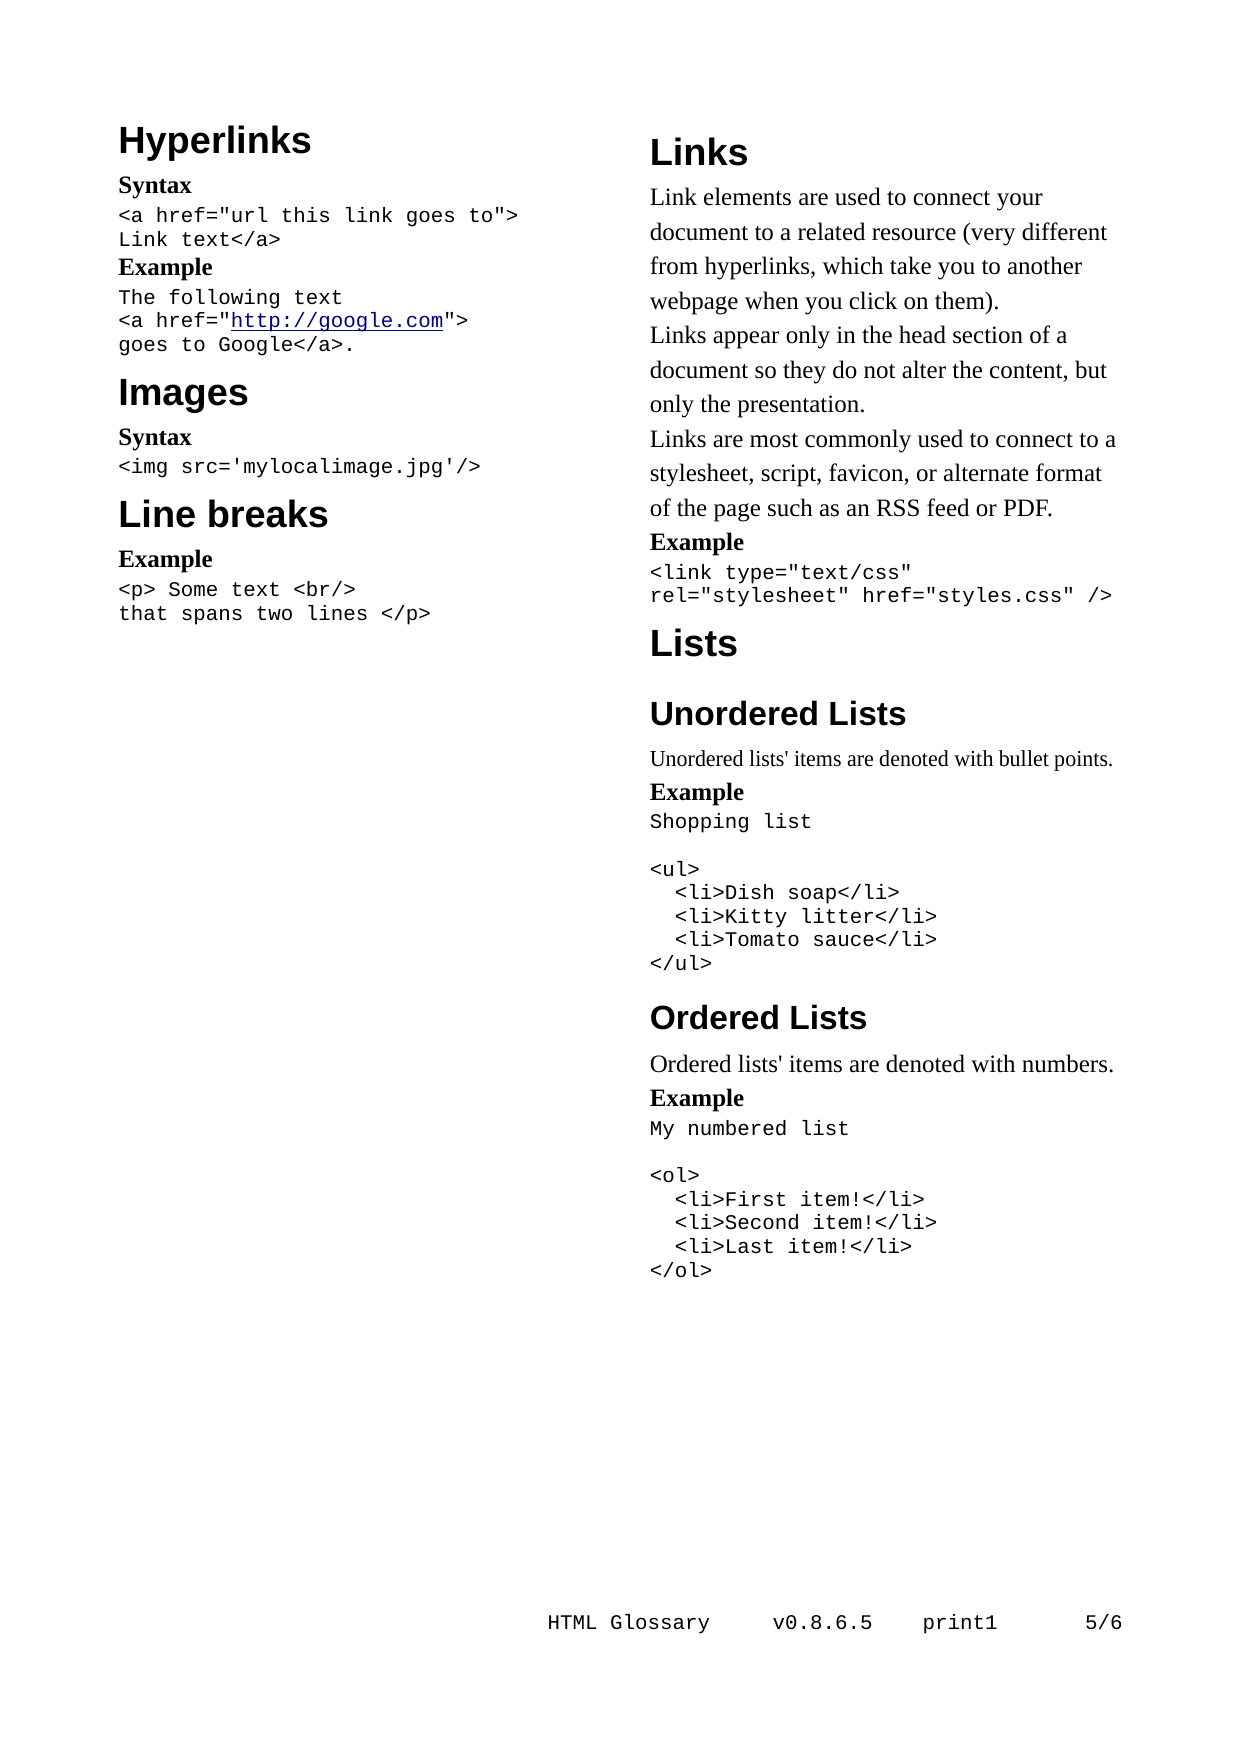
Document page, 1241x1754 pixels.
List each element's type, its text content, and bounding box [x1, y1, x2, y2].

text Link text</a> [118, 229, 591, 252]
text Example [118, 544, 591, 573]
text that spans two lines </p> [118, 603, 591, 626]
text <li>Last item!</li> [649, 1236, 1122, 1259]
text Link elements are used to connect your document to a related resource (very different from hyperlinks, which take you to another webpage when you click on them). [649, 182, 1122, 314]
text <p> Some text <br/> [118, 579, 591, 603]
subtitle Hyperlinks [118, 118, 591, 162]
text <li>Second item!</li> [649, 1212, 1122, 1236]
text Syntax [118, 171, 591, 199]
text <ol> [649, 1165, 1122, 1189]
text Links are most commonly used to connect to a stylesheet, script, favicon, or alternate format of the page such as an RSS feed or PDF. [649, 424, 1122, 521]
text <a href="url this link goes to"> [118, 205, 591, 229]
text Example [649, 527, 1122, 556]
subtitle Ordered Lists [649, 998, 1122, 1036]
text </ul> [649, 953, 1122, 977]
text goes to Google</a>. [118, 334, 591, 358]
text <li>First item!</li> [649, 1189, 1122, 1212]
subtitle Line breaks [118, 492, 591, 536]
text Example [649, 1083, 1122, 1112]
subtitle Links [649, 130, 1122, 173]
text Syntax [118, 422, 591, 451]
text <li>Kitty litter</li> [649, 906, 1122, 929]
text <img src='mylocalimage.jpg'/> [118, 457, 591, 480]
subtitle Lists [649, 621, 1122, 664]
subtitle Unordered Lists [649, 694, 1122, 733]
text <a href="http://google.com"> [118, 311, 591, 334]
text My numbered list [649, 1118, 1122, 1141]
text <ul> [649, 858, 1122, 882]
text Unordered lists' items are denoted with bullet points. [649, 745, 1122, 772]
text <li>Tomato sauce</li> [649, 929, 1122, 953]
text The following text [118, 287, 591, 311]
text </ol> [649, 1259, 1122, 1283]
text Ordered lists' items are denoted with numbers. [649, 1049, 1122, 1077]
text Example [649, 777, 1122, 806]
text Example [118, 252, 591, 281]
text Links appear only in the head section of a document so they do not alter the content, but only the presentation. [649, 320, 1122, 418]
text Shopping list [649, 811, 1122, 835]
text <li>Dish soap</li> [649, 882, 1122, 906]
text <link type="text/css" rel="stylesheet" href="styles.css" /> [649, 562, 1122, 609]
subtitle Images [118, 369, 591, 413]
